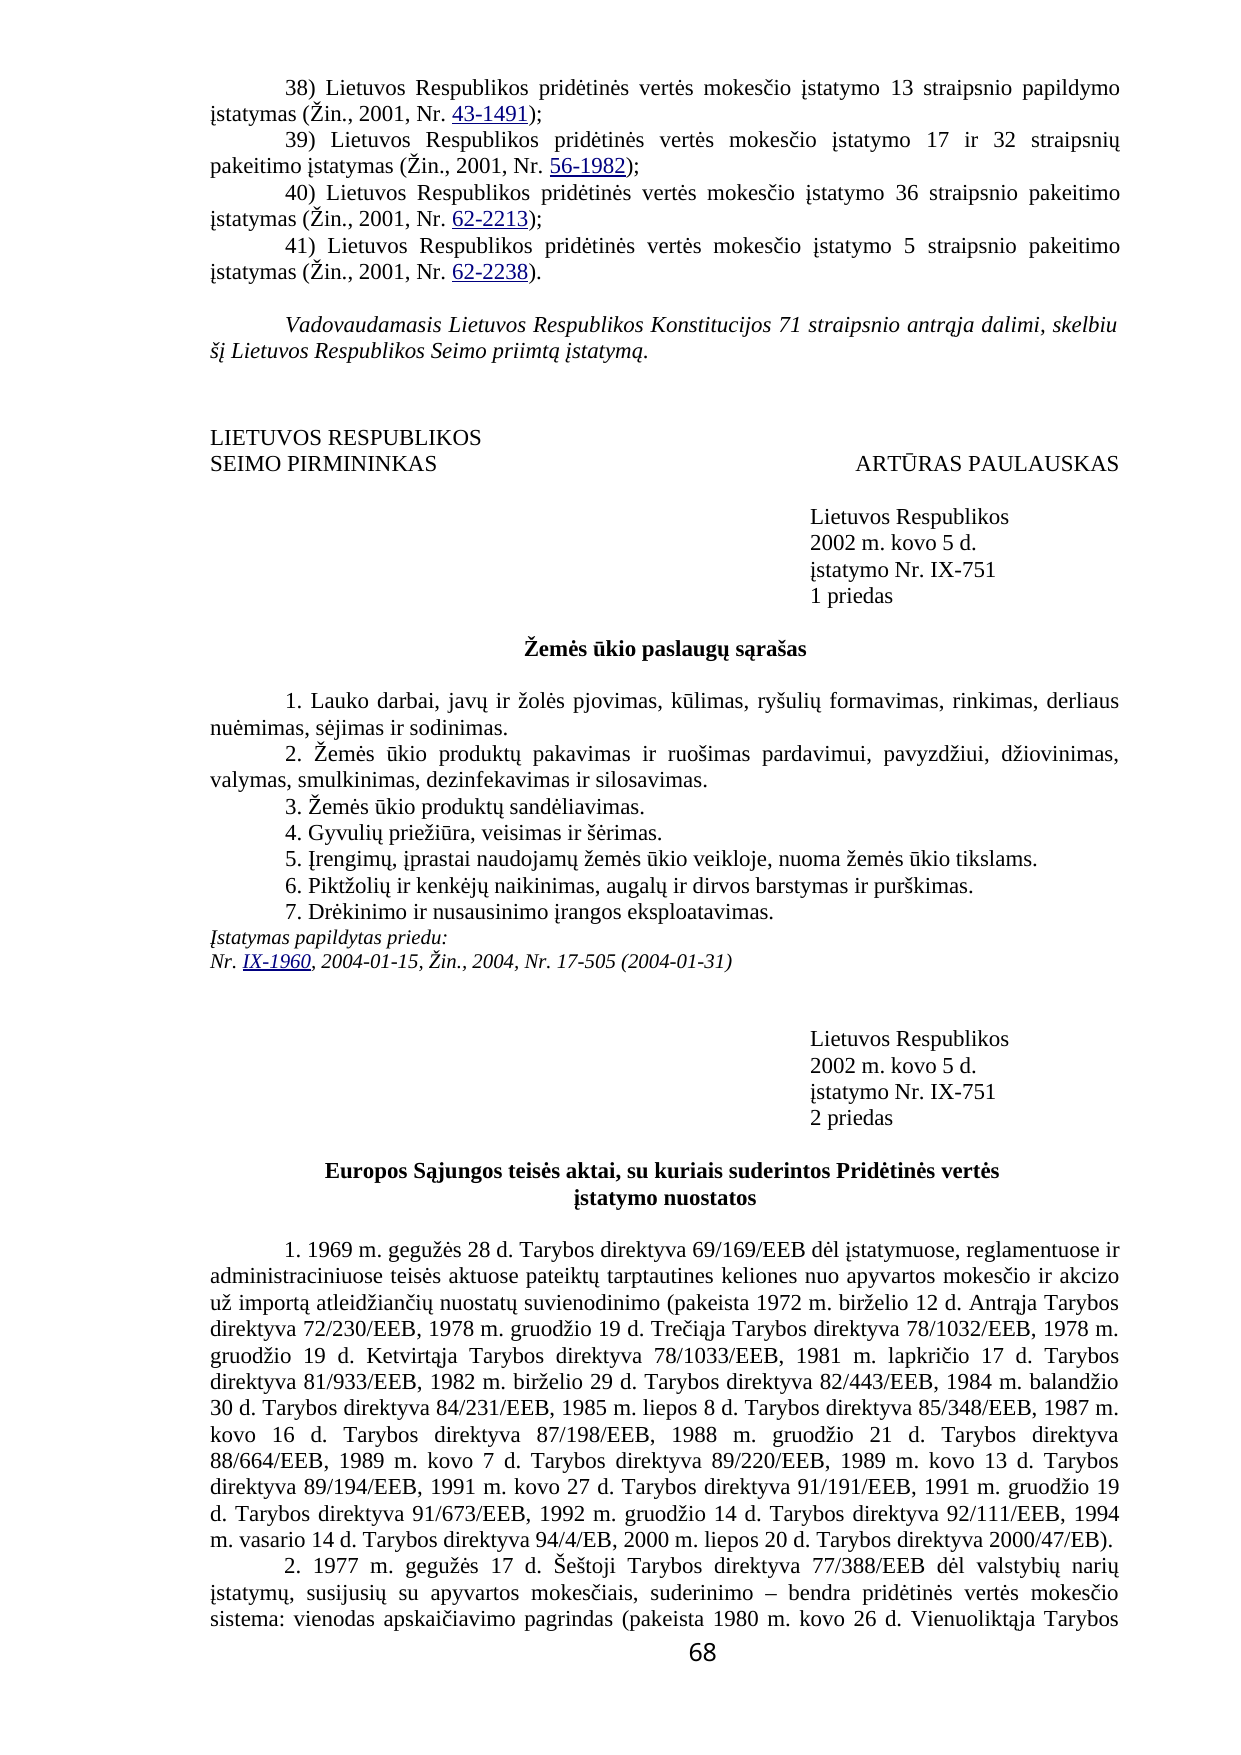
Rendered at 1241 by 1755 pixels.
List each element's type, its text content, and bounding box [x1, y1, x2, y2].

text 1. 1969 m. gegužės 28 d. Tarybos direktyva 69/169/EEB dėl įstatymuose, reglamentuose ir administraciniuose teisės aktuose pateiktų tarptautines keliones nuo apyvartos mokesčio ir akcizo už importą atleidžiančių nuostatų suvienodinimo (pakeista 1972 m. birželio 12 d. Antrąja Tarybos direktyva 72/230/EEB, 1978 m. gruodžio 19 d. Trečiąja Tarybos direktyva 78/1032/EEB, 1978 m. gruodžio 19 d. Ketvirtąja Tarybos direktyva 78/1033/EEB, 1981 m. lapkričio 17 d. Tarybos direktyva 81/933/EEB, 1982 m. birželio 29 d. Tarybos direktyva 82/443/EEB, 1984 m. balandžio 30 d. Tarybos direktyva 84/231/EEB, 1985 m. liepos 8 d. Tarybos direktyva 85/348/EEB, 1987 m. kovo 16 d. Tarybos direktyva 87/198/EEB, 1988 m. gruodžio 21 d. Tarybos direktyva 88/664/EEB, 1989 m. kovo 7 d. Tarybos direktyva 89/220/EEB, 1989 m. kovo 13 d. Tarybos direktyva 89/194/EEB, 1991 m. kovo 27 d. Tarybos direktyva 91/191/EEB, 1991 m. gruodžio 19 d. Tarybos direktyva 91/673/EEB, 1992 m. gruodžio 14 d. Tarybos direktyva 92/111/EEB, 1994 m. vasario 14 d. Tarybos direktyva 94/4/EB, 2000 m. liepos 20 d. Tarybos direktyva 2000/47/EB). [210, 1236, 1120, 1552]
text įstatymo Nr. IX-751 [210, 1078, 1120, 1104]
text 2 priedas [210, 1104, 1120, 1131]
text Įstatymas papildytas priedu: [210, 924, 1120, 949]
subtitle įstatymo nuostatos [210, 1183, 1120, 1210]
text 5. Įrengimų, įprastai naudojamų žemės ūkio veikloje, nuoma žemės ūkio tikslams. [210, 846, 1120, 872]
text 3. Žemės ūkio produktų sandėliavimas. [210, 793, 1120, 819]
text 40) Lietuvos Respublikos pridėtinės vertės mokesčio įstatymo 36 straipsnio pakeitimo įstatymas (Žin., 2001, Nr. 62-2213); [210, 179, 1120, 232]
text 41) Lietuvos Respublikos pridėtinės vertės mokesčio įstatymo 5 straipsnio pakeitimo įstatymas (Žin., 2001, Nr. 62-2238). [210, 232, 1120, 284]
text Lietuvos Respublikos [735, 503, 1120, 529]
text Vadovaudamasis Lietuvos Respublikos Konstitucijos 71 straipsnio antrąja dalimi, skelbiu šį Lietuvos Respublikos Seimo priimtą įstatymą. [210, 311, 1120, 363]
text 1 priedas [210, 582, 1120, 608]
text 6. Piktžolių ir kenkėjų naikinimas, augalų ir dirvos barstymas ir purškimas. [210, 872, 1120, 898]
text Nr. IX-1960, 2004-01-15, Žin., 2004, Nr. 17-505 (2004-01-31) [210, 949, 1120, 973]
text 2. Žemės ūkio produktų pakavimas ir ruošimas pardavimui, pavyzdžiui, džiovinimas, valymas, smulkinimas, dezinfekavimas ir silosavimas. [210, 740, 1120, 793]
text 4. Gyvulių priežiūra, veisimas ir šėrimas. [210, 819, 1120, 846]
text 2002 m. kovo 5 d. [210, 529, 1120, 556]
text 38) Lietuvos Respublikos pridėtinės vertės mokesčio įstatymo 13 straipsnio papildymo įstatymas (Žin., 2001, Nr. 43-1491); [210, 73, 1120, 126]
text Lietuvos Respublikos [210, 1025, 1120, 1052]
subtitle Europos Sąjungos teisės aktai, su kuriais suderintos Pridėtinės vertės [210, 1157, 1120, 1183]
text LIETUVOS RESPUBLIKOS [210, 424, 1120, 450]
text Žemės ūkio paslaugų sąrašas [210, 635, 1120, 661]
text 2002 m. kovo 5 d. [210, 1052, 1120, 1078]
text 1. Lauko darbai, javų ir žolės pjovimas, kūlimas, ryšulių formavimas, rinkimas, derliaus nuėmimas, sėjimas ir sodinimas. [210, 687, 1120, 740]
text įstatymo Nr. IX-751 [210, 556, 1120, 582]
text 2. 1977 m. gegužės 17 d. Šeštoji Tarybos direktyva 77/388/EEB dėl valstybių narių įstatymų, susijusių su apyvartos mokesčiais, suderinimo – bendra pridėtinės vertės mokesčio sistema: vienodas apskaičiavimo pagrindas (pakeista 1980 m. kovo 26 d. Vienuoliktąja Tarybos [210, 1552, 1120, 1632]
text 39) Lietuvos Respublikos pridėtinės vertės mokesčio įstatymo 17 ir 32 straipsnių pakeitimo įstatymas (Žin., 2001, Nr. 56-1982); [210, 126, 1120, 179]
text 7. Drėkinimo ir nusausinimo įrangos eksploatavimas. [210, 898, 1120, 924]
text SEIMO PIRMININKAS ARTŪRAS PAULAUSKAS [210, 450, 1120, 477]
